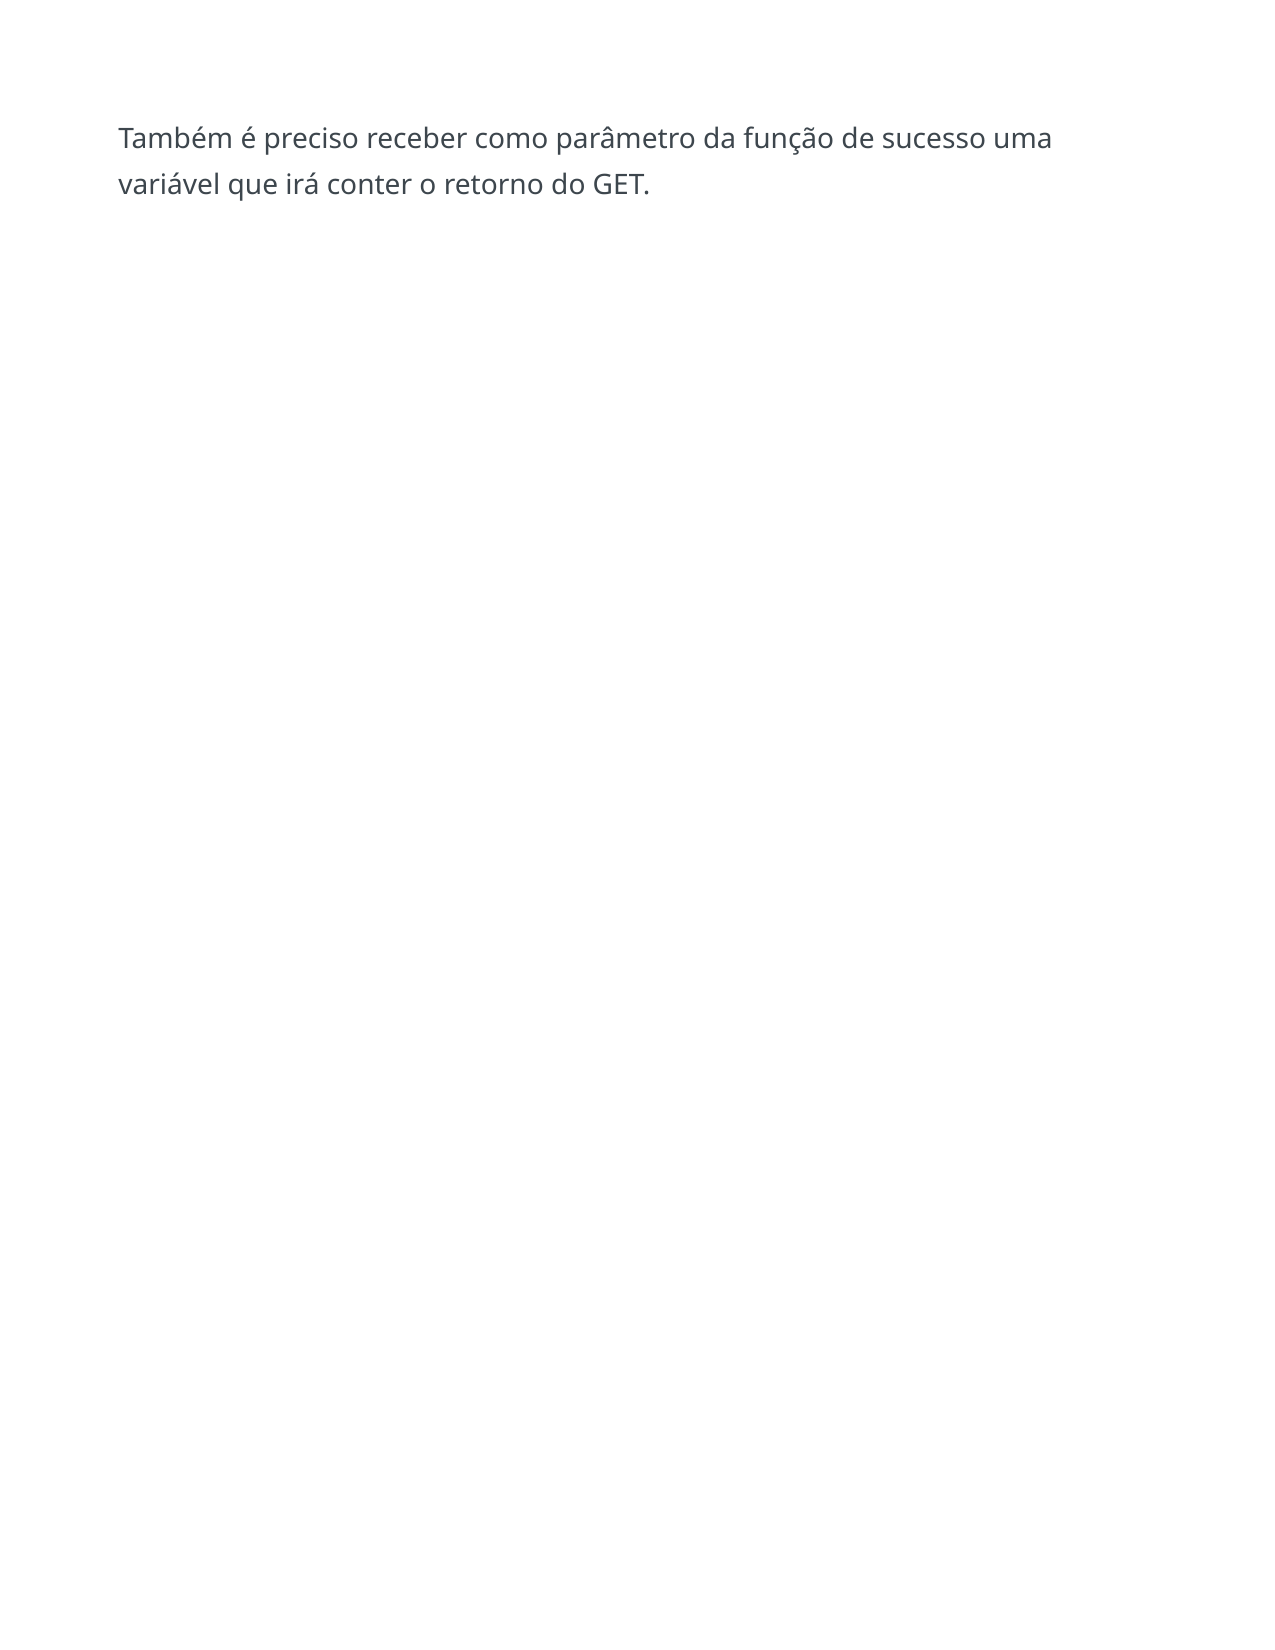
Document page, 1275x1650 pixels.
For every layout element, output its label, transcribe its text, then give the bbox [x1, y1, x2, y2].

text Também é preciso receber como parâmetro da função de sucesso uma variável que irá conter o retorno do GET. [118, 118, 1157, 202]
